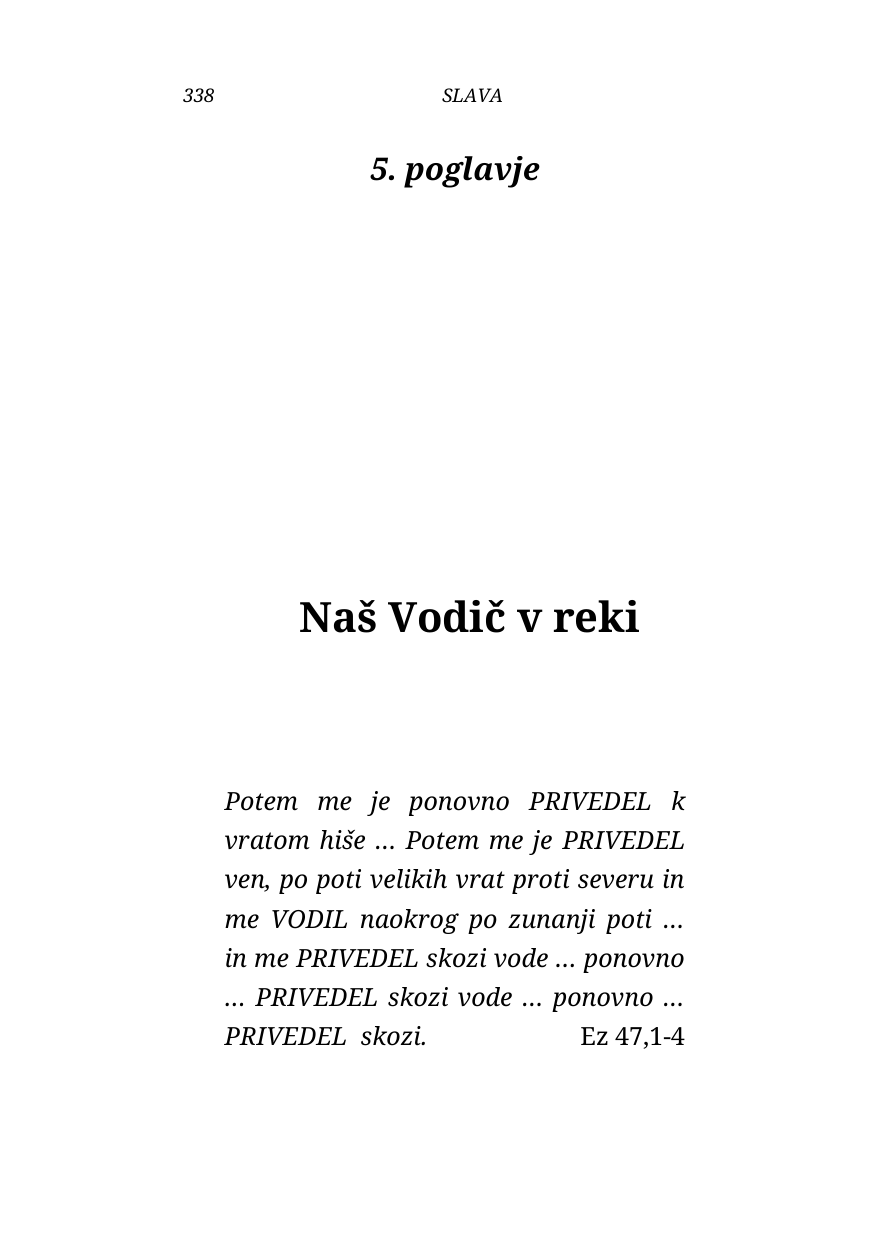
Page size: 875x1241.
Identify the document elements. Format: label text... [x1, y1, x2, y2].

subtitle Naš Vodič v reki [153, 588, 756, 645]
text Potem me je ponovno Privedel k vratom hiše … Potem me je Privedel ven, po poti velikih vrat proti severu in me vodil naokrog po zunanji poti … in me Privedel skozi vode … ponovno … Privedel skozi vode … ponovno … Privedel skozi. Ez 47,1-4 [224, 784, 685, 1053]
subtitle 5. poglavje [153, 147, 756, 189]
